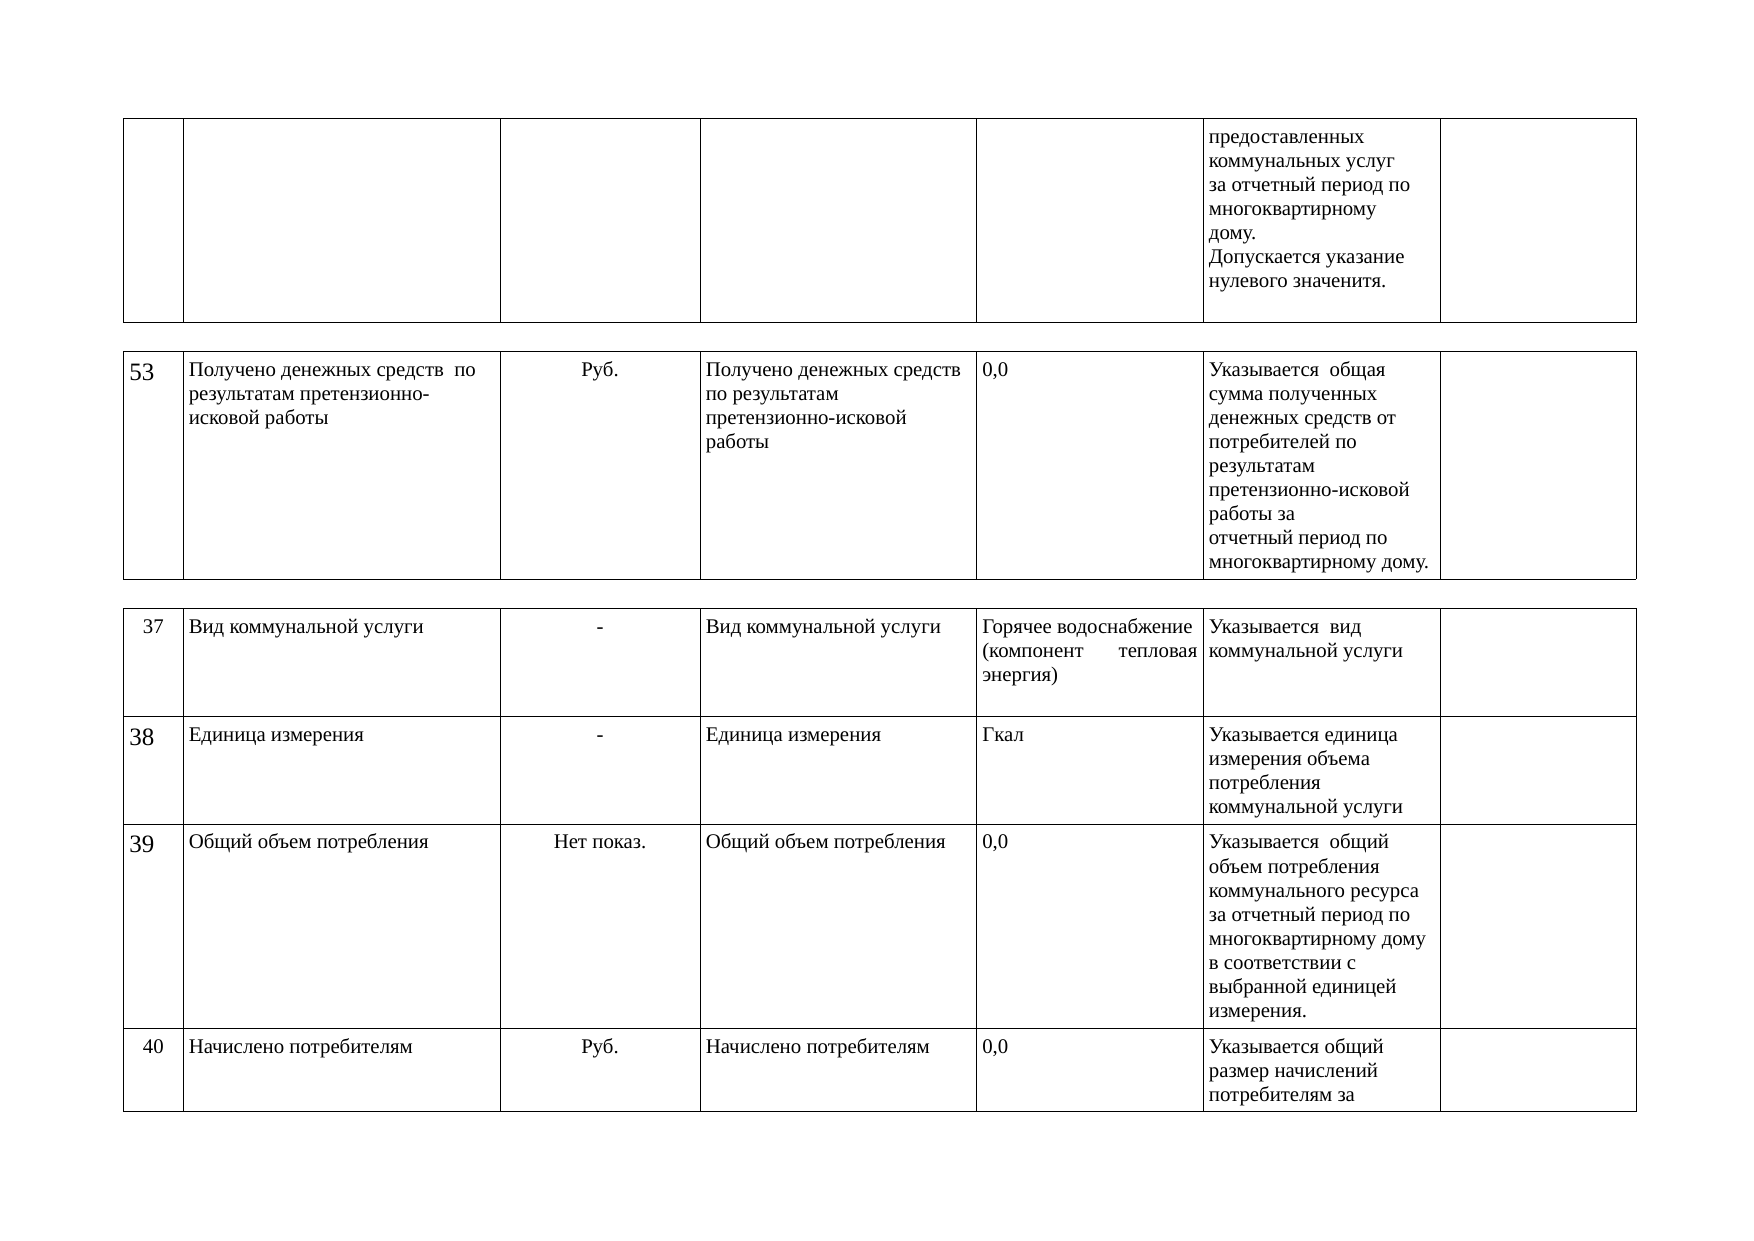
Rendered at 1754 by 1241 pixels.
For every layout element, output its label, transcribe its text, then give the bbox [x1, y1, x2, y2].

table_header Вид коммунальной услуги [184, 609, 500, 716]
table_header [1441, 609, 1636, 716]
table_header 0,0 [977, 352, 1203, 579]
table_header 53 [124, 352, 183, 579]
table_cell Начислено потребителям [701, 1029, 976, 1111]
table_cell Единица измерения [184, 717, 500, 824]
table_header Вид коммунальной услуги [701, 609, 976, 716]
table_cell 39 [124, 825, 183, 1028]
table_header Указывается общая сумма полученных денежных средств от потребителей по результатам претензионно-исковой работы за отчетный период по многоквартирному дому. [1204, 352, 1440, 579]
table_header Руб. [501, 352, 700, 579]
table_cell Гкал [977, 717, 1203, 824]
table_cell [977, 119, 1203, 322]
table_header [1441, 352, 1636, 579]
table_header - [501, 609, 700, 716]
table_cell Нет показ. [501, 825, 700, 1028]
table_cell Единица измерения [701, 717, 976, 824]
table_header Горячее водоснабжение (компонент тепловая энергия) [977, 609, 1203, 716]
table_cell Указывается общий объем потребления коммунального ресурса за отчетный период по многоквартирному дому в соответствии с выбранной единицей измерения. [1204, 825, 1440, 1028]
table_header Получено денежных средств по результатам претензионно-исковой работы [701, 352, 976, 579]
table_cell [501, 119, 700, 322]
table_header Получено денежных средств по результатам претензионно- исковой работы [184, 352, 500, 579]
table_cell 38 [124, 717, 183, 824]
table_cell 0,0 [977, 825, 1203, 1028]
table_cell [1441, 1029, 1636, 1111]
table_cell Руб. [501, 1029, 700, 1111]
table_cell 0,0 [977, 1029, 1203, 1111]
table_cell [701, 119, 976, 322]
table_cell [184, 119, 500, 322]
table_cell предоставленных коммунальных услуг за отчетный период по многоквартирному дому. Допускается указание нулевого значенитя. [1204, 119, 1440, 322]
table_cell [124, 119, 183, 322]
table_cell [1441, 119, 1636, 322]
table_cell [1441, 717, 1636, 824]
table_header Указывается вид коммунальной услуги [1204, 609, 1440, 716]
table_cell Указывается общий размер начислений потребителям за [1204, 1029, 1440, 1111]
table_cell 40 [124, 1029, 183, 1111]
table_cell - [501, 717, 700, 824]
table_cell Общий объем потребления [184, 825, 500, 1028]
table_cell Указывается единица измерения объема потребления коммунальной услуги [1204, 717, 1440, 824]
table_header 37 [124, 609, 183, 716]
table_cell Общий объем потребления [701, 825, 976, 1028]
table_cell Начислено потребителям [184, 1029, 500, 1111]
table_cell [1441, 825, 1636, 1028]
